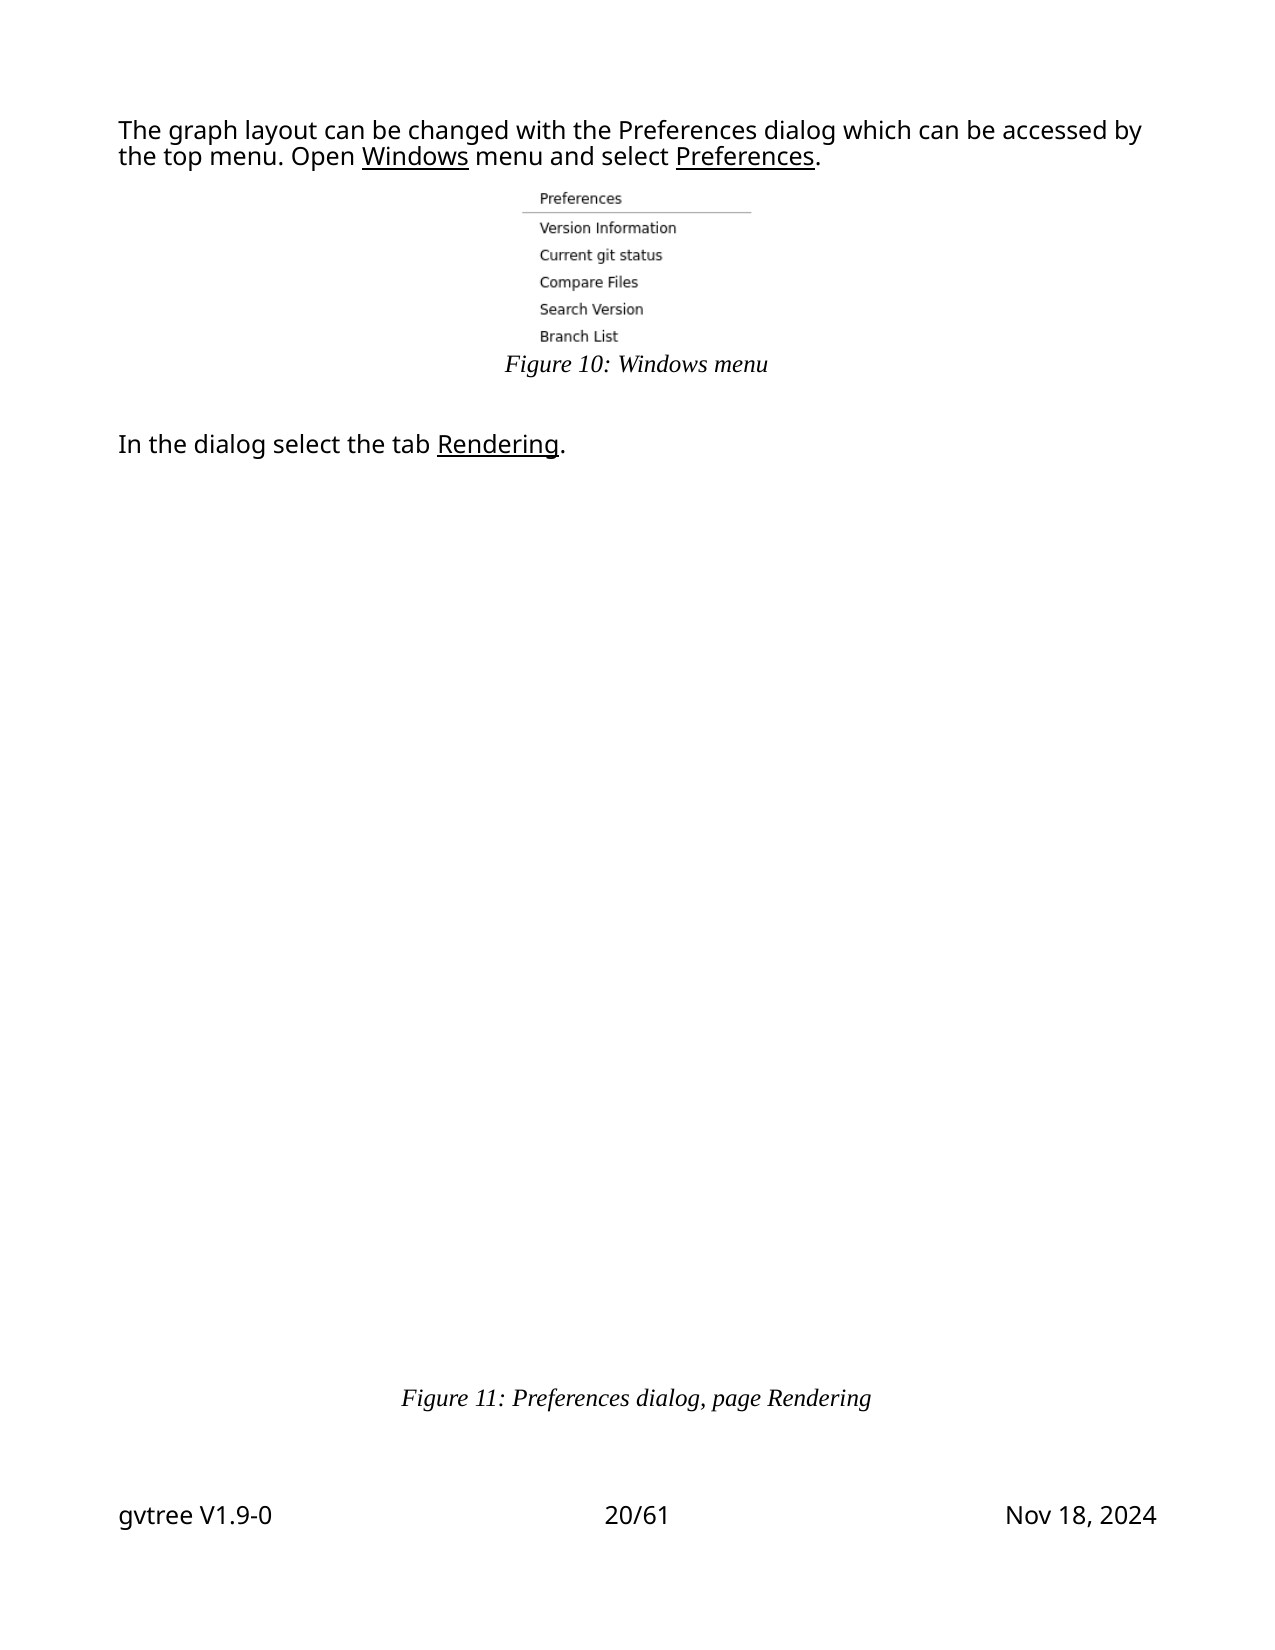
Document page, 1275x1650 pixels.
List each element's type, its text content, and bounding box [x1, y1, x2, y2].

text In the dialog select the tab Rendering. [118, 432, 1157, 458]
text Figure 10: Windows menu [439, 350, 836, 378]
picture [520, 185, 755, 350]
text Figure 11: Preferences dialog, page Rendering [206, 485, 1069, 1412]
text The graph layout can be changed with the Preferences dialog which can be accessed by the top menu. Open Windows menu and select Preferences. [118, 118, 1157, 171]
